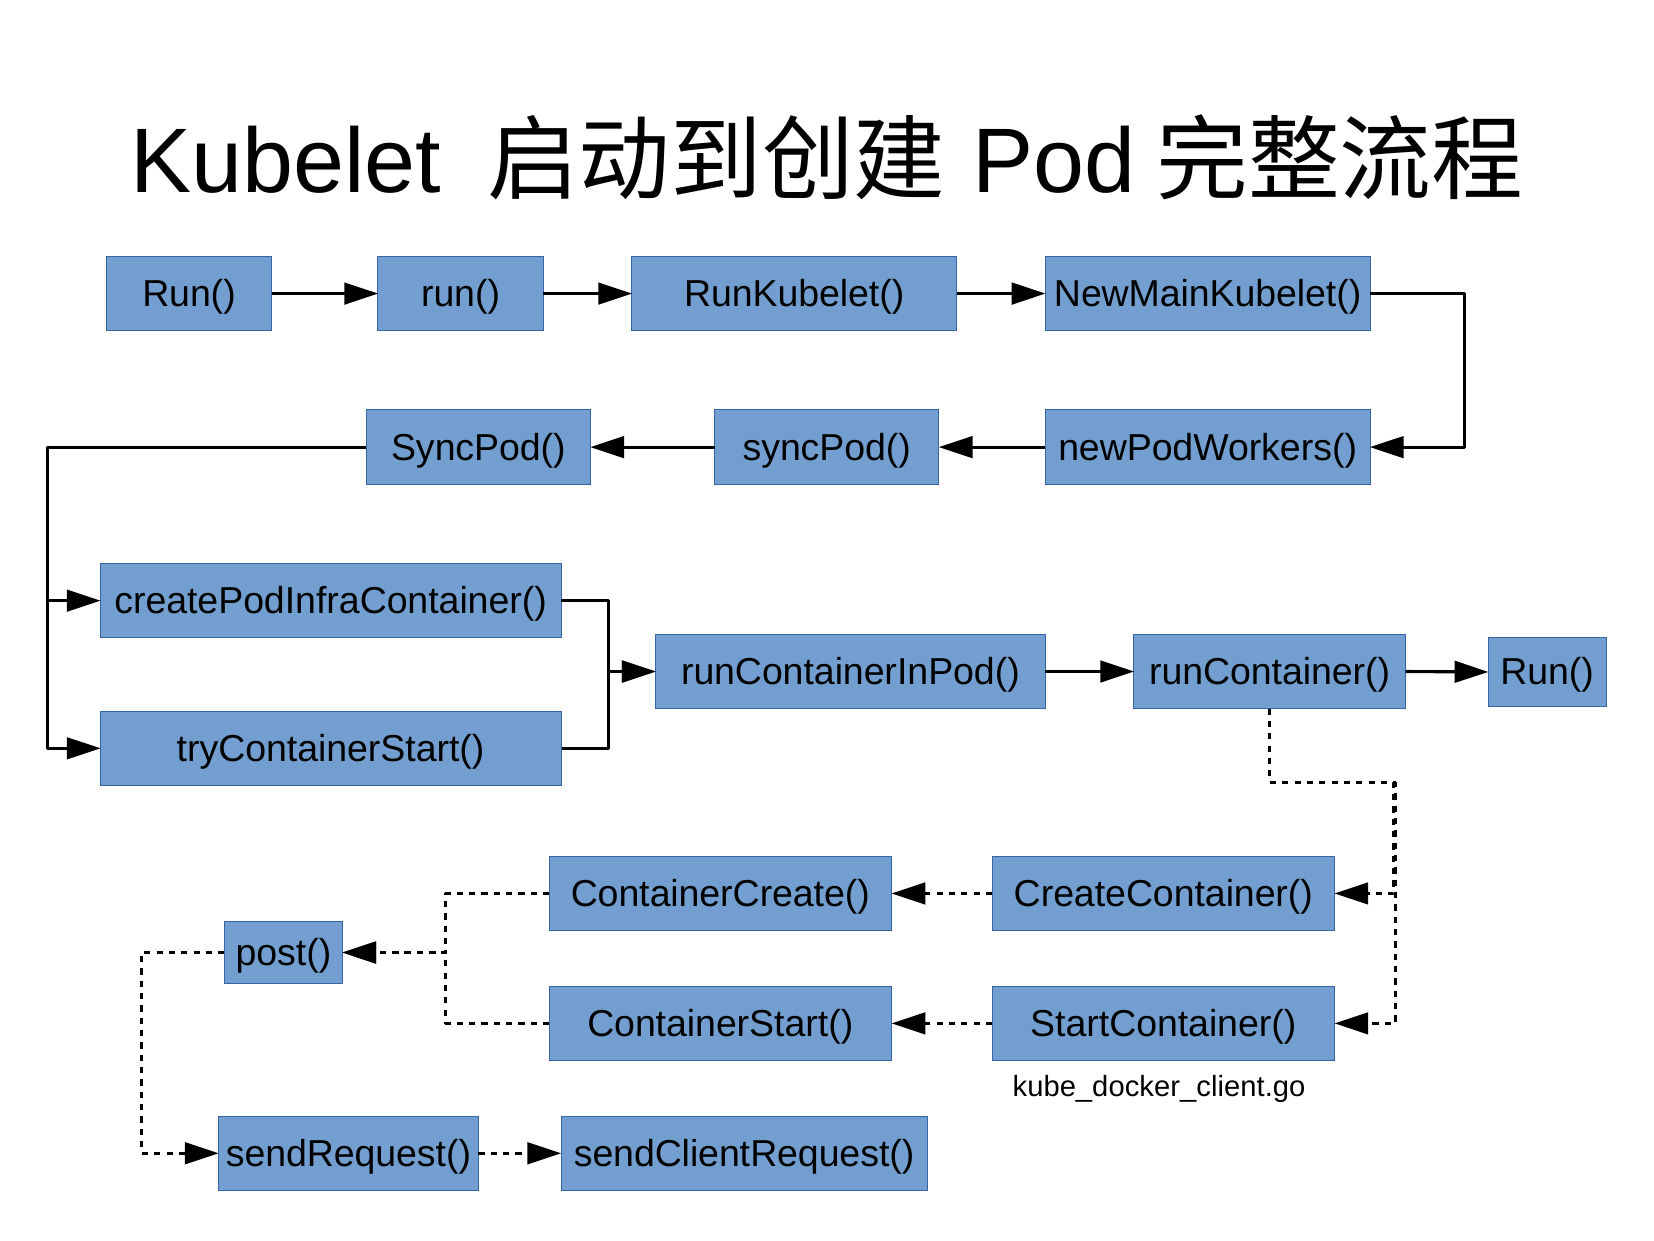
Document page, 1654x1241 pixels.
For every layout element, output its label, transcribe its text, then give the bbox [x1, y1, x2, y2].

text_box kube_docker_client.go [998, 1062, 1329, 1123]
text_box StartContainer() [992, 986, 1335, 1061]
text_box run() [377, 256, 544, 331]
text_box sendClientRequest() [561, 1116, 928, 1191]
text_box NewMainKubelet() [1045, 256, 1371, 331]
text_box Run() [106, 256, 272, 331]
text_box syncPod() [714, 409, 939, 485]
text_box post() [224, 921, 343, 984]
title Kubelet 启动到创建Pod完整流程 [82, 49, 1571, 257]
text_box SyncPod() [366, 409, 591, 485]
text_box createPodInfraContainer() [100, 563, 562, 638]
text_box sendRequest() [218, 1116, 479, 1191]
text_box Run() [1488, 637, 1607, 707]
text_box CreateContainer() [992, 856, 1335, 931]
text_box ContainerStart() [549, 986, 892, 1061]
text_box runContainerInPod() [655, 634, 1046, 709]
text_box ContainerCreate() [549, 856, 892, 931]
text_box RunKubelet() [631, 256, 957, 331]
text_box tryContainerStart() [100, 711, 562, 786]
text_box runContainer() [1133, 634, 1406, 709]
text_box newPodWorkers() [1045, 409, 1371, 485]
